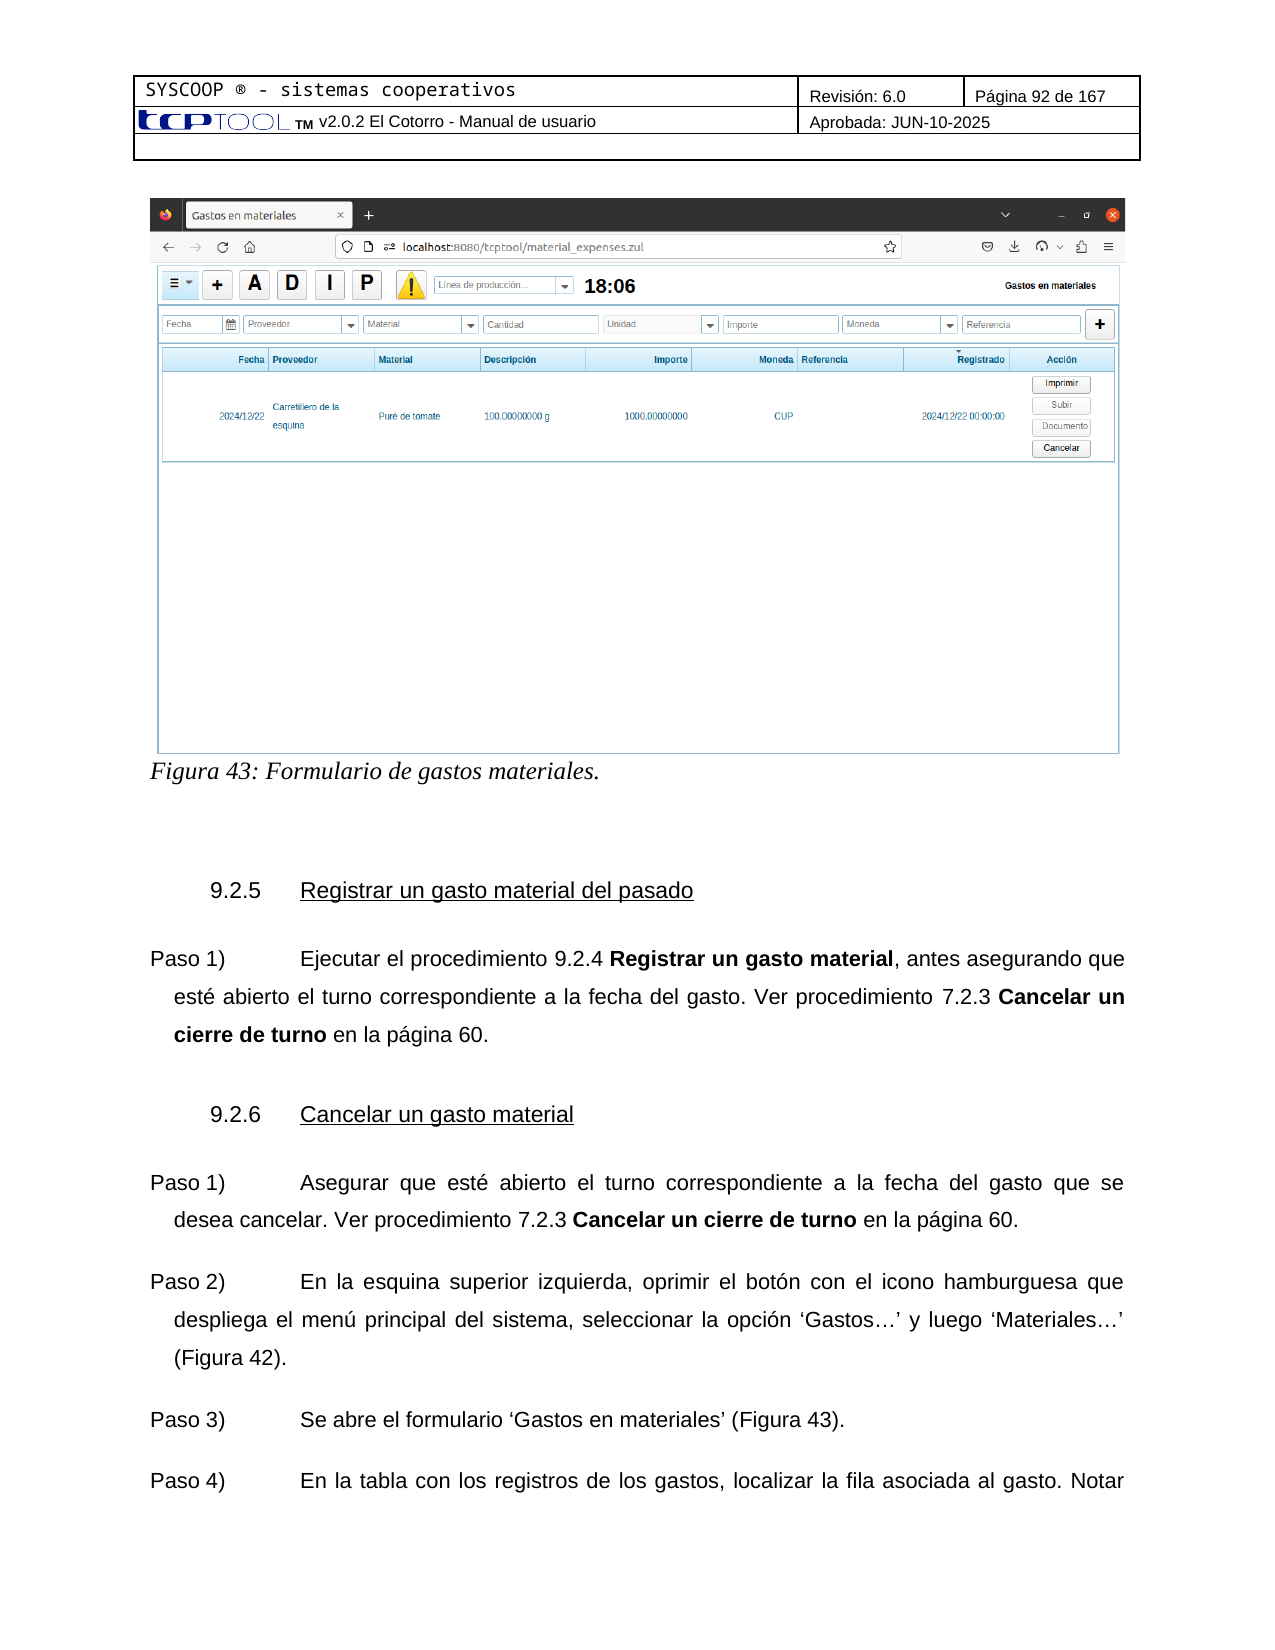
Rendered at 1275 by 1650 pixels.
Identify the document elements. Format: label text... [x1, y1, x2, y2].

list Asegurar que esté abierto el turno correspondiente a la fecha del gasto que se desea cancelar. Ver procedimiento 7.2.3 Cancelar un cierre de turno en la página 61. [150, 1169, 1125, 1233]
subtitle Cancelar un gasto material [210, 1101, 1125, 1128]
picture [150, 198, 1125, 757]
list En la tabla con los registros de los gastos, localizar la fila asociada al gasto. Notar [150, 1468, 1125, 1493]
list Se abre el formulario ‘Gastos en materiales’ (Figura 43). [150, 1407, 1125, 1432]
list En la esquina superior izquierda, oprimir el botón con el icono hamburguesa que despliega el menú principal del sistema, seleccionar la opción ‘Gastos…’ y luego ‘Materiales…’ (Figura 42). [150, 1269, 1125, 1370]
list Ejecutar el procedimiento 9.2.4 Registrar un gasto material, antes asegurando que esté abierto el turno correspondiente a la fecha del gasto. Ver procedimiento 7.2.3 Cancelar un cierre de turno en la página 61. [150, 946, 1125, 1047]
text Figura 43: Formulario de gastos materiales. [150, 757, 1125, 785]
picture [138, 110, 290, 130]
subtitle Registrar un gasto material del pasado [210, 877, 1125, 904]
